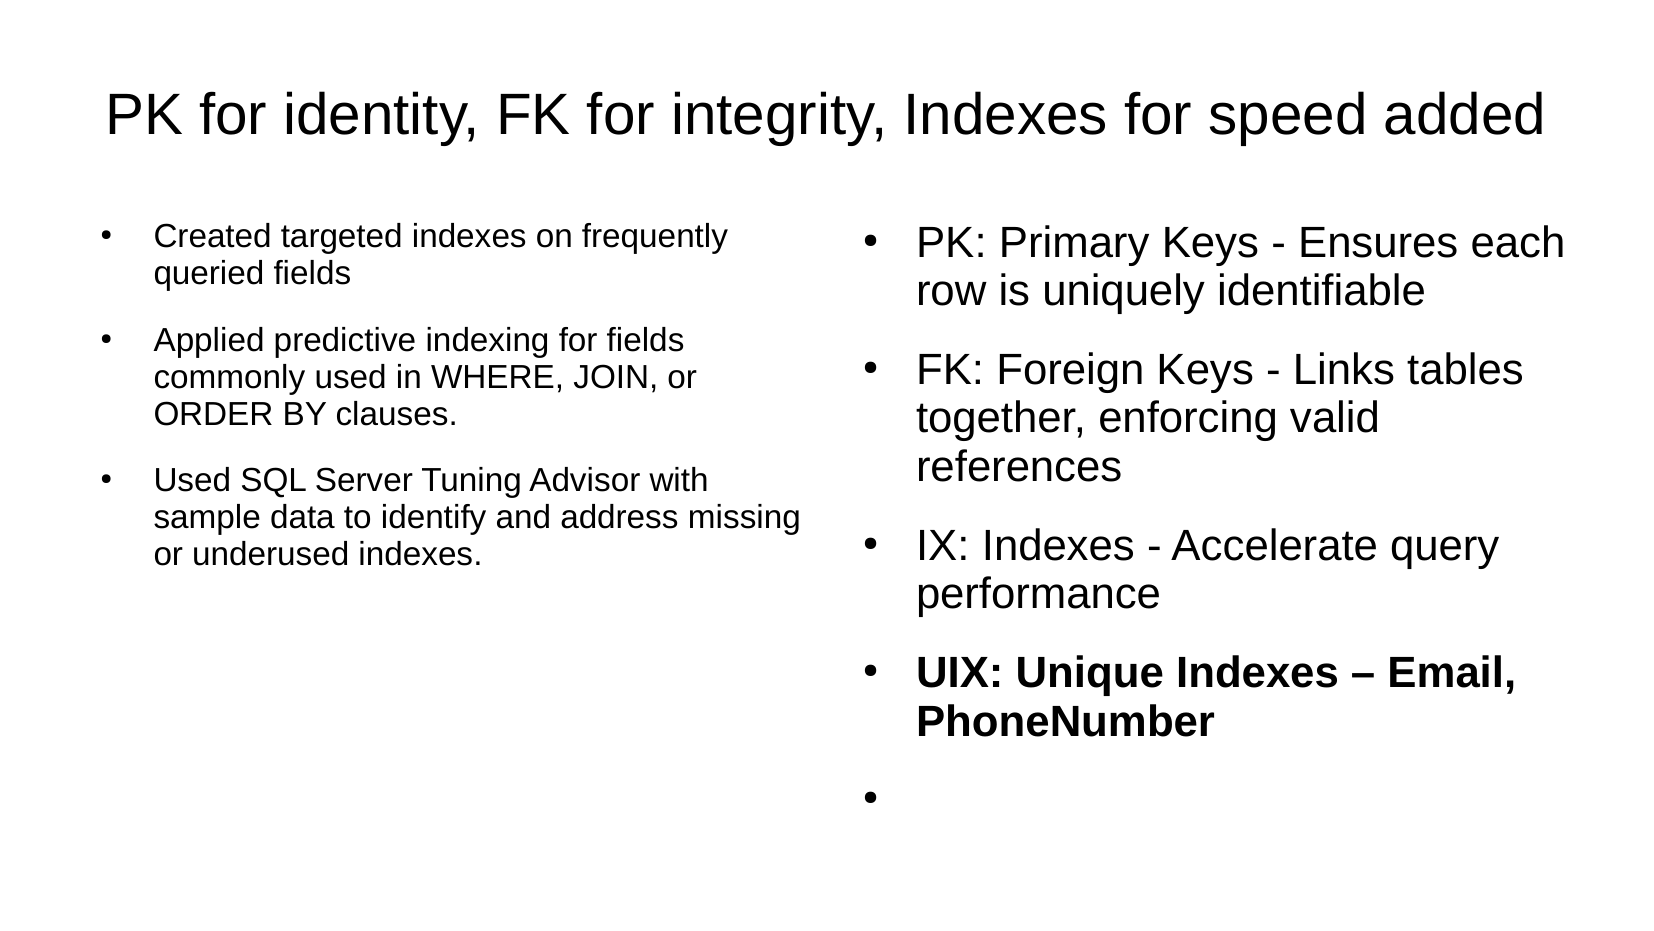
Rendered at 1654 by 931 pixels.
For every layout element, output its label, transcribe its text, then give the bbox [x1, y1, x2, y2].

list Created targeted indexes on frequently queried fields Applied predictive indexing for fields commonly used in WHERE, JOIN, or ORDER BY clauses. Used SQL Server Tuning Advisor with sample data to identify and address missing or underused indexes. [82, 217, 809, 758]
list PK: Primary Keys - Ensures each row is uniquely identifiable FK: Foreign Keys - Links tables together, enforcing valid references IX: Indexes - Accelerate query performance UIX: Unique Indexes – Email, PhoneNumber [845, 217, 1572, 758]
title PK for identity, FK for integrity, Indexes for speed added [82, 37, 1571, 193]
